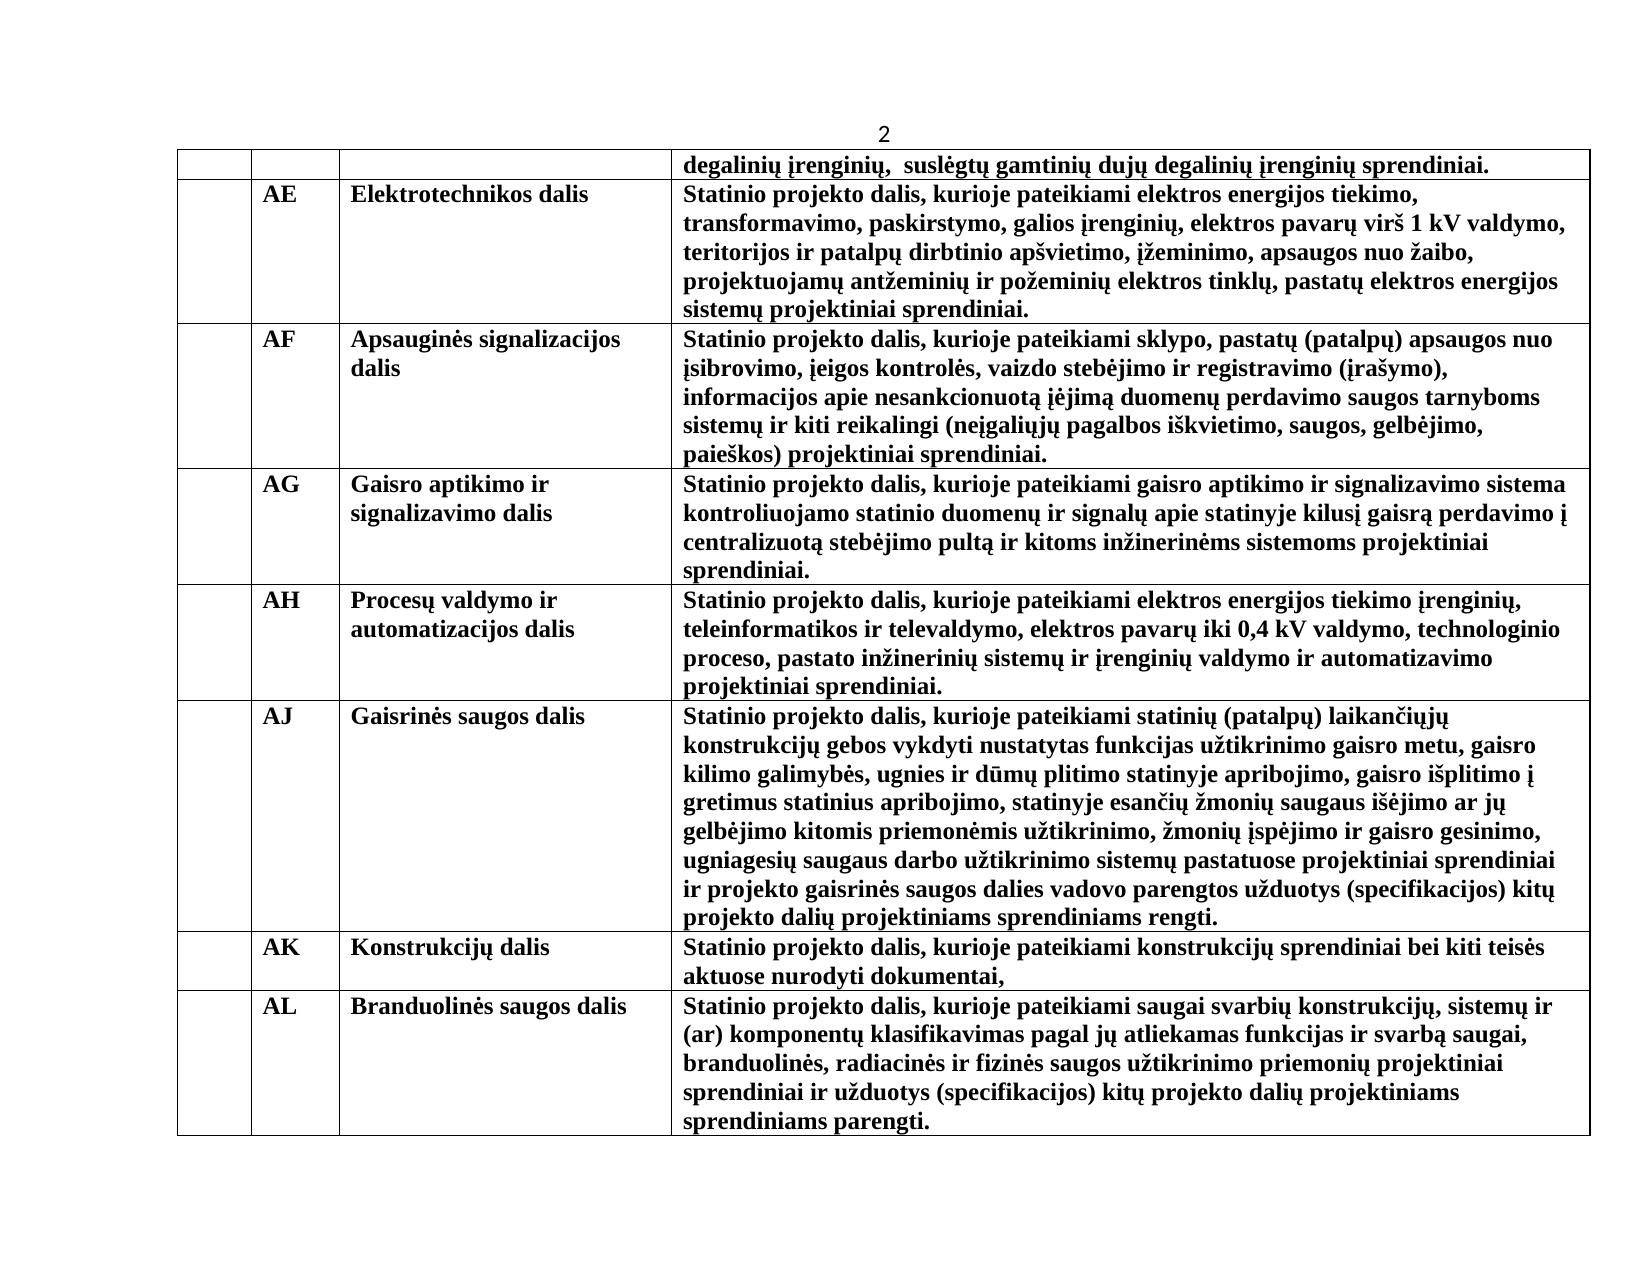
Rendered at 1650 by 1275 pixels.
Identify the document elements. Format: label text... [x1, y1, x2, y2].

table_cell [340, 150, 671, 178]
table_cell [178, 991, 251, 1134]
table_cell Statinio projekto dalis, kurioje pateikiami gaisro aptikimo ir signalizavimo sistema kontroliuojamo statinio duomenų ir signalų apie statinyje kilusį gaisrą perdavimo į centralizuotą stebėjimo pultą ir kitoms inžinerinėms sistemoms projektiniai sprendiniai. [672, 469, 1589, 584]
table_cell Statinio projekto dalis, kurioje pateikiami elektros energijos tiekimo, transformavimo, paskirstymo, galios įrenginių, elektros pavarų virš 1 kV valdymo, teritorijos ir patalpų dirbtinio apšvietimo, įžeminimo, apsaugos nuo žaibo, projektuojamų antžeminių ir požeminių elektros tinklų, pastatų elektros energijos sistemų projektiniai sprendiniai. [672, 180, 1589, 323]
table_cell [252, 150, 339, 178]
table_cell [178, 150, 251, 178]
table_cell AG [252, 469, 339, 584]
table_cell AF [252, 324, 339, 468]
table_cell AH [252, 585, 339, 700]
table_cell [178, 701, 251, 931]
table_cell AL [252, 991, 339, 1134]
table_cell AE [252, 180, 339, 323]
table_cell degalinių įrenginių, suslėgtų gamtinių dujų degalinių įrenginių sprendiniai. [672, 150, 1589, 178]
table_cell AK [252, 932, 339, 990]
table_cell [178, 469, 251, 584]
table_cell Gaisro aptikimo ir signalizavimo dalis [340, 469, 671, 584]
table_cell Statinio projekto dalis, kurioje pateikiami elektros energijos tiekimo įrenginių, teleinformatikos ir televaldymo, elektros pavarų iki 0,4 kV valdymo, technologinio proceso, pastato inžinerinių sistemų ir įrenginių valdymo ir automatizavimo projektiniai sprendiniai. [672, 585, 1589, 700]
table_cell Statinio projekto dalis, kurioje pateikiami sklypo, pastatų (patalpų) apsaugos nuo įsibrovimo, įeigos kontrolės, vaizdo stebėjimo ir registravimo (įrašymo), informacijos apie nesankcionuotą įėjimą duomenų perdavimo saugos tarnyboms sistemų ir kiti reikalingi (neįgaliųjų pagalbos iškvietimo, saugos, gelbėjimo, paieškos) projektiniai sprendiniai. [672, 324, 1589, 468]
table_cell [178, 585, 251, 700]
table_cell Branduolinės saugos dalis [340, 991, 671, 1134]
table_cell AJ [252, 701, 339, 931]
table_cell Statinio projekto dalis, kurioje pateikiami statinių (patalpų) laikančiųjų konstrukcijų gebos vykdyti nustatytas funkcijas užtikrinimo gaisro metu, gaisro kilimo galimybės, ugnies ir dūmų plitimo statinyje apribojimo, gaisro išplitimo į gretimus statinius apribojimo, statinyje esančių žmonių saugaus išėjimo ar jų gelbėjimo kitomis priemonėmis užtikrinimo, žmonių įspėjimo ir gaisro gesinimo, ugniagesių saugaus darbo užtikrinimo sistemų pastatuose projektiniai sprendiniai ir projekto gaisrinės saugos dalies vadovo parengtos užduotys (specifikacijos) kitų projekto dalių projektiniams sprendiniams rengti. [672, 701, 1589, 931]
table_cell Konstrukcijų dalis [340, 932, 671, 990]
table_cell Statinio projekto dalis, kurioje pateikiami saugai svarbių konstrukcijų, sistemų ir (ar) komponentų klasifikavimas pagal jų atliekamas funkcijas ir svarbą saugai, branduolinės, radiacinės ir fizinės saugos užtikrinimo priemonių projektiniai sprendiniai ir užduotys (specifikacijos) kitų projekto dalių projektiniams sprendiniams parengti. [672, 991, 1589, 1134]
table_cell Procesų valdymo ir automatizacijos dalis [340, 585, 671, 700]
table_cell [178, 932, 251, 990]
table_cell Apsauginės signalizacijos dalis [340, 324, 671, 468]
table_cell Statinio projekto dalis, kurioje pateikiami konstrukcijų sprendiniai bei kiti teisės aktuose nurodyti dokumentai, [672, 932, 1589, 990]
table_cell [178, 324, 251, 468]
table_cell Gaisrinės saugos dalis [340, 701, 671, 931]
table_cell [178, 180, 251, 323]
table_cell Elektrotechnikos dalis [340, 180, 671, 323]
